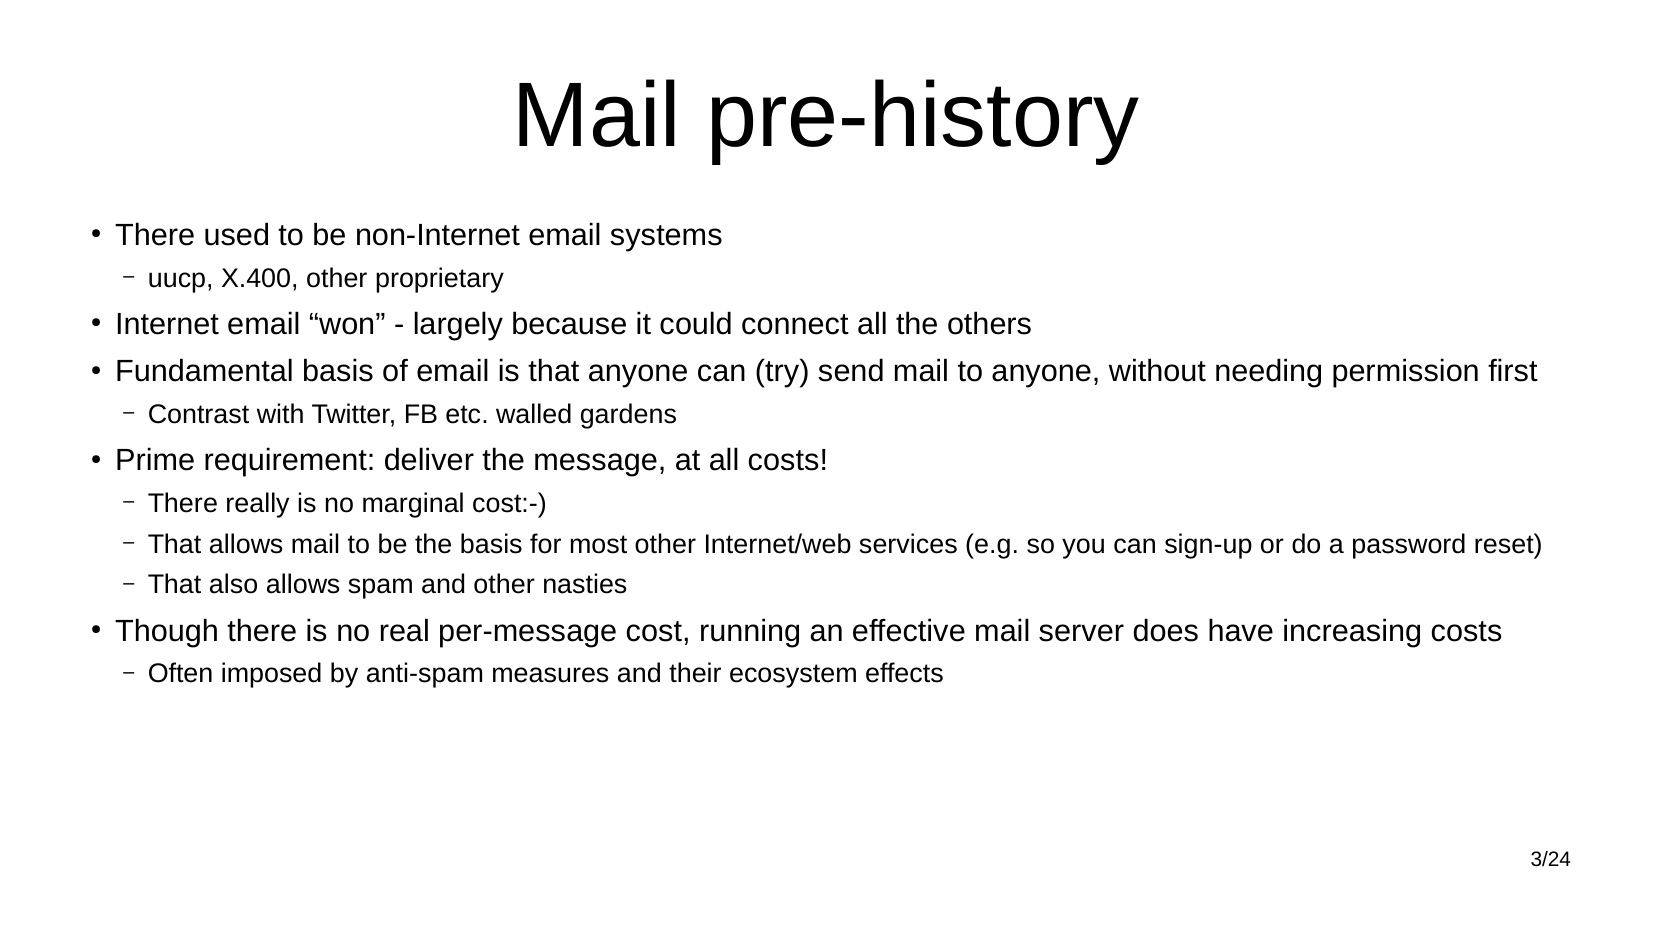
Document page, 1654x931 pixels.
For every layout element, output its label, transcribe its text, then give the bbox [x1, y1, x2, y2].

title Mail pre-history [82, 37, 1571, 193]
list There used to be non-Internet email systems uucp, X.400, other proprietary Internet email “won” - largely because it could connect all the others Fundamental basis of email is that anyone can (try) send mail to anyone, without needing permission first Contrast with Twitter, FB etc. walled gardens Prime requirement: deliver the message, at all costs! There really is no marginal cost:-) That allows mail to be the basis for most other Internet/web services (e.g. so you can sign-up or do a password reset) That also allows spam and other nasties Though there is no real per-message cost, running an effective mail server does have increasing costs Often imposed by anti-spam measures and their ecosystem effects [82, 217, 1571, 758]
